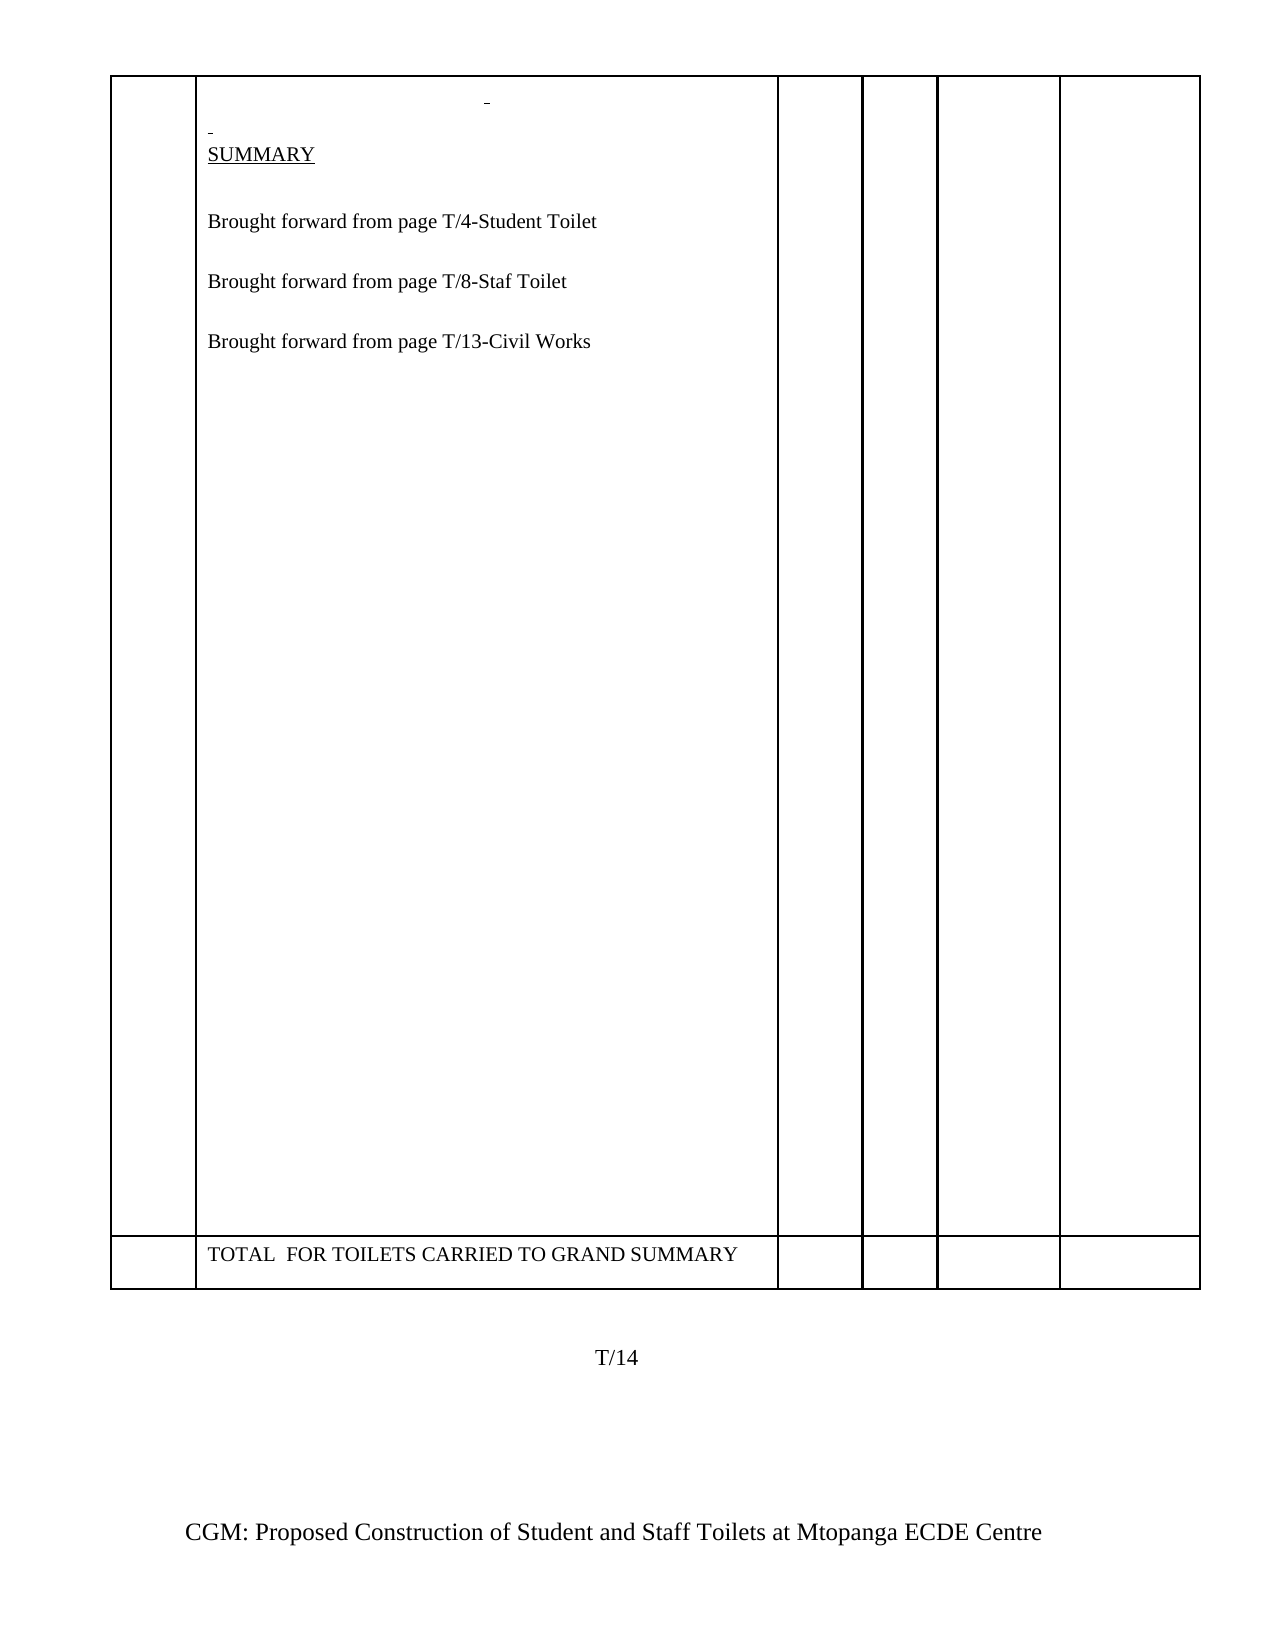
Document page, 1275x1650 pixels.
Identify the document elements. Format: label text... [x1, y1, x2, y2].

table_cell TOTAL FOR TOILETS CARRIED TO GRAND SUMMARY [197, 1237, 777, 1288]
table_cell [864, 77, 936, 1235]
table_cell [779, 77, 861, 1235]
table_cell [112, 77, 195, 1235]
table_cell [1061, 1237, 1199, 1288]
table_cell [864, 1237, 936, 1288]
table_cell [939, 1237, 1059, 1288]
table_cell [1061, 77, 1199, 1235]
table_cell [939, 77, 1059, 1235]
table_cell [112, 1237, 195, 1288]
table_cell [779, 1237, 861, 1288]
table_cell SUMMARY Brought forward from page T/4-Student Toilet Brought forward from page T/8-Staf Toilet Brought forward from page T/13-Civil Works [197, 77, 777, 1235]
text T/14 [49, 1344, 1190, 1371]
